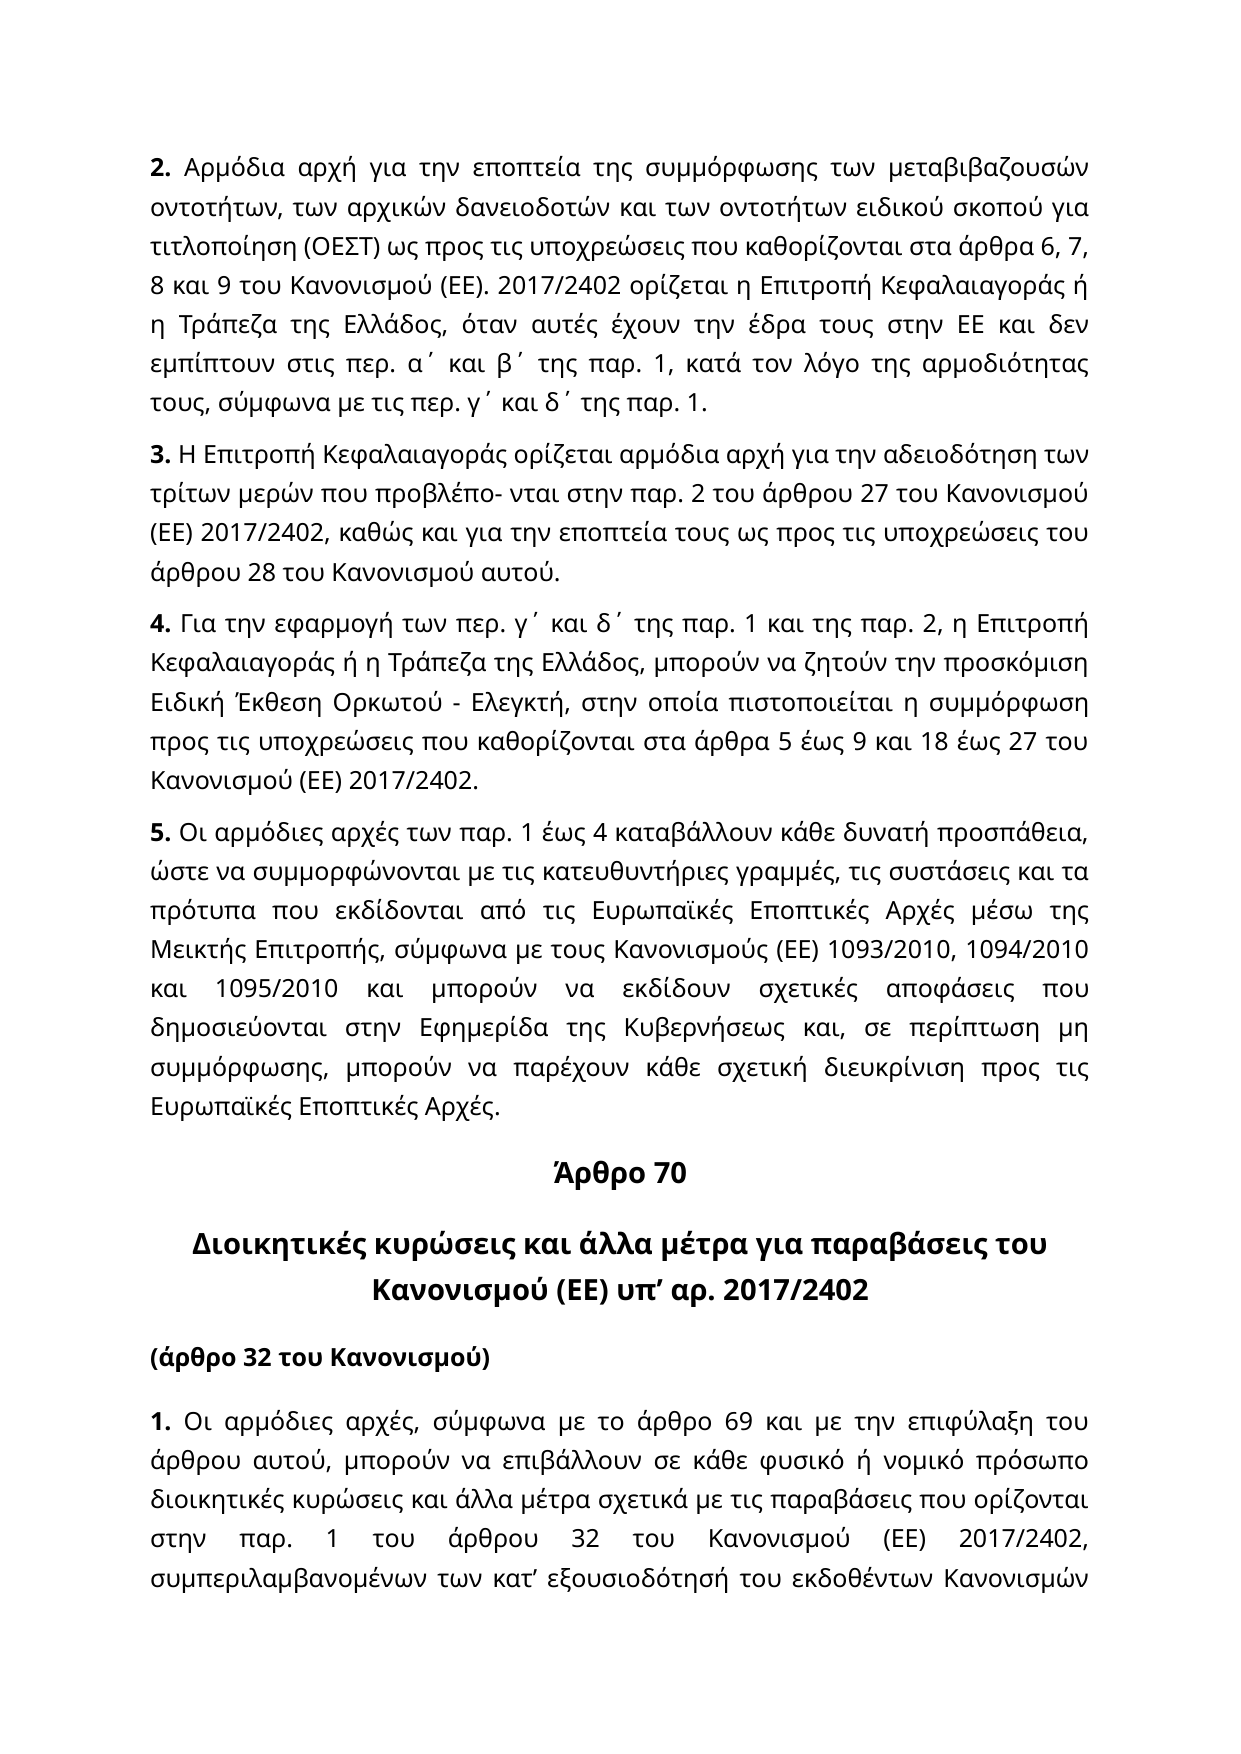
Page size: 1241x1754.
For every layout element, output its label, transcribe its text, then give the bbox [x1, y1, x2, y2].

subtitle Διοικητικές κυρώσεις και άλλα μέτρα για παραβάσεις του Κανονισμού (ΕΕ) υπ’ αρ. 2017/2402 [150, 1223, 1090, 1308]
text 5. Οι αρμόδιες αρχές των παρ. 1 έως 4 καταβάλλουν κάθε δυνατή προσπάθεια, ώστε να συμμορφώνονται με τις κατευθυντήριες γραμμές, τις συστάσεις και τα πρότυπα που εκδίδονται από τις Ευρωπαϊκές Εποπτικές Αρχές μέσω της Μεικτής Επιτροπής, σύμφωνα με τους Κανονισμούς (ΕΕ) 1093/2010, 1094/2010 και 1095/2010 και μπορούν να εκδίδουν σχετικές αποφάσεις που δημοσιεύονται στην Εφημερίδα της Κυβερνήσεως και, σε περίπτωση μη συμμόρφωσης, μπορούν να παρέχουν κάθε σχετική διευκρίνιση προς τις Ευρωπαϊκές Εποπτικές Αρχές. [150, 814, 1090, 1122]
subtitle Άρθρο 70 [150, 1152, 1090, 1192]
text (άρθρο 32 του Κανονισμού) [150, 1339, 1090, 1373]
text 4. Για την εφαρμογή των περ. γ΄ και δ΄ της παρ. 1 και της παρ. 2, η Επιτροπή Κεφαλαιαγοράς ή η Τράπεζα της Ελλάδος, μπορούν να ζητούν την προσκόμιση Ειδική Έκθεση Ορκωτού - Ελεγκτή, στην οποία πιστοποιείται η συμμόρφωση προς τις υποχρεώσεις που καθορίζονται στα άρθρα 5 έως 9 και 18 έως 27 του Κανονισμού (ΕΕ) 2017/2402. [150, 606, 1090, 797]
text 3. Η Επιτροπή Κεφαλαιαγοράς ορίζεται αρμόδια αρχή για την αδειοδότηση των τρίτων μερών που προβλέπο- νται στην παρ. 2 του άρθρου 27 του Κανονισμού (ΕΕ) 2017/2402, καθώς και για την εποπτεία τους ως προς τις υποχρεώσεις του άρθρου 28 του Κανονισμού αυτού. [150, 437, 1090, 588]
text 2. Αρμόδια αρχή για την εποπτεία της συμμόρφωσης των μεταβιβαζουσών οντοτήτων, των αρχικών δανειοδοτών και των οντοτήτων ειδικού σκοπού για τιτλοποίηση (ΟΕΣΤ) ως προς τις υποχρεώσεις που καθορίζονται στα άρθρα 6, 7, 8 και 9 του Κανονισμού (ΕΕ). 2017/2402 ορίζεται η Επιτροπή Κεφαλαιαγοράς ή η Τράπεζα της Ελλάδος, όταν αυτές έχουν την έδρα τους στην ΕΕ και δεν εμπίπτουν στις περ. α΄ και β΄ της παρ. 1, κατά τον λόγο της αρμοδιότητας τους, σύμφωνα με τις περ. γ΄ και δ΄ της παρ. 1. [150, 150, 1090, 419]
text 1. Οι αρμόδιες αρχές, σύμφωνα με το άρθρο 69 και με την επιφύλαξη του άρθρου αυτού, μπορούν να επιβάλλουν σε κάθε φυσικό ή νομικό πρόσωπο διοικητικές κυρώσεις και άλλα μέτρα σχετικά με τις παραβάσεις που ορίζονται στην παρ. 1 του άρθρου 32 του Κανονισμού (ΕΕ) 2017/2402, συμπεριλαμβανομένων των κατ’ εξουσιοδότησή του εκδοθέντων Κανονισμών [150, 1403, 1090, 1594]
